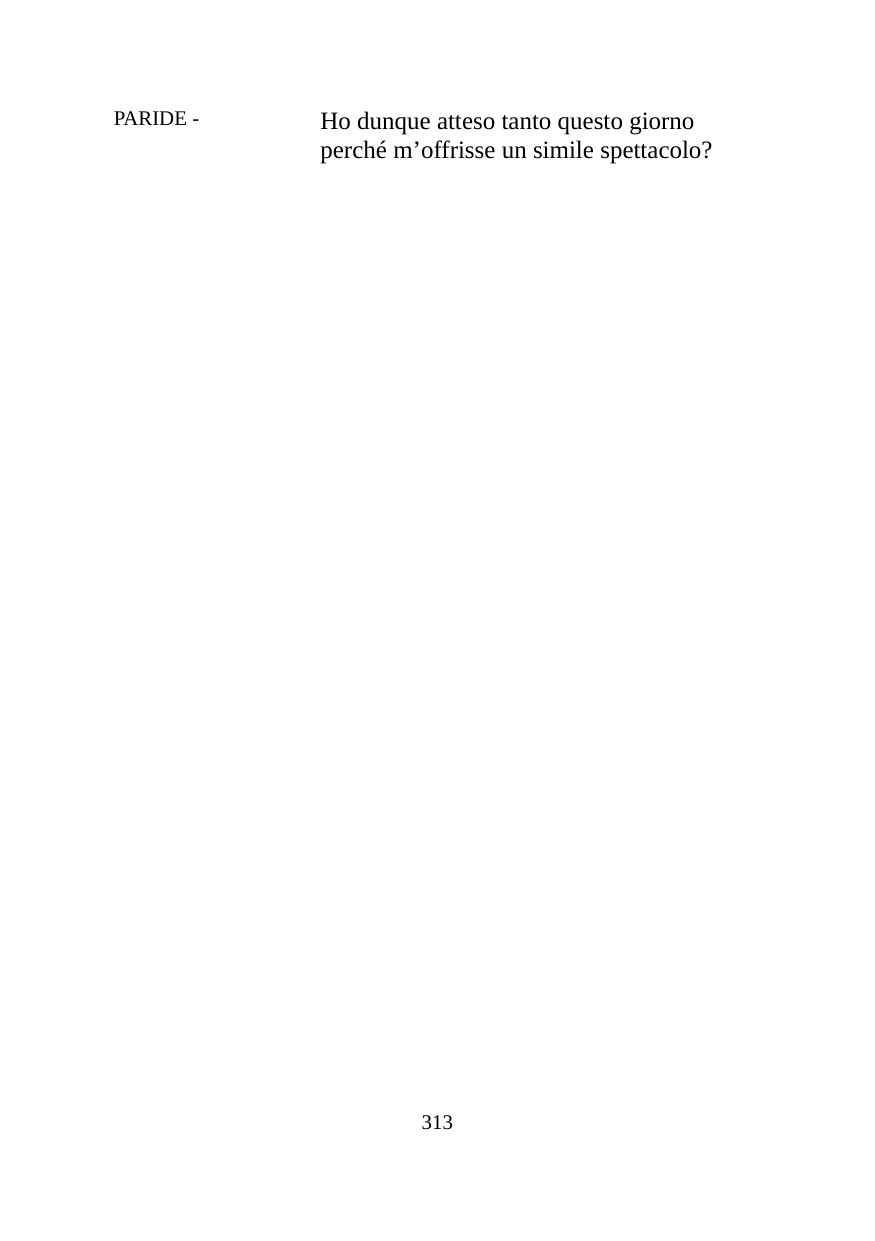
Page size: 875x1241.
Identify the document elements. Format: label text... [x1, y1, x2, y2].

table_cell PARIDE - [106, 106, 313, 192]
table_cell Ho dunque atteso tanto questo giorno perché m’offrisse un simile spettacolo? [313, 106, 768, 192]
